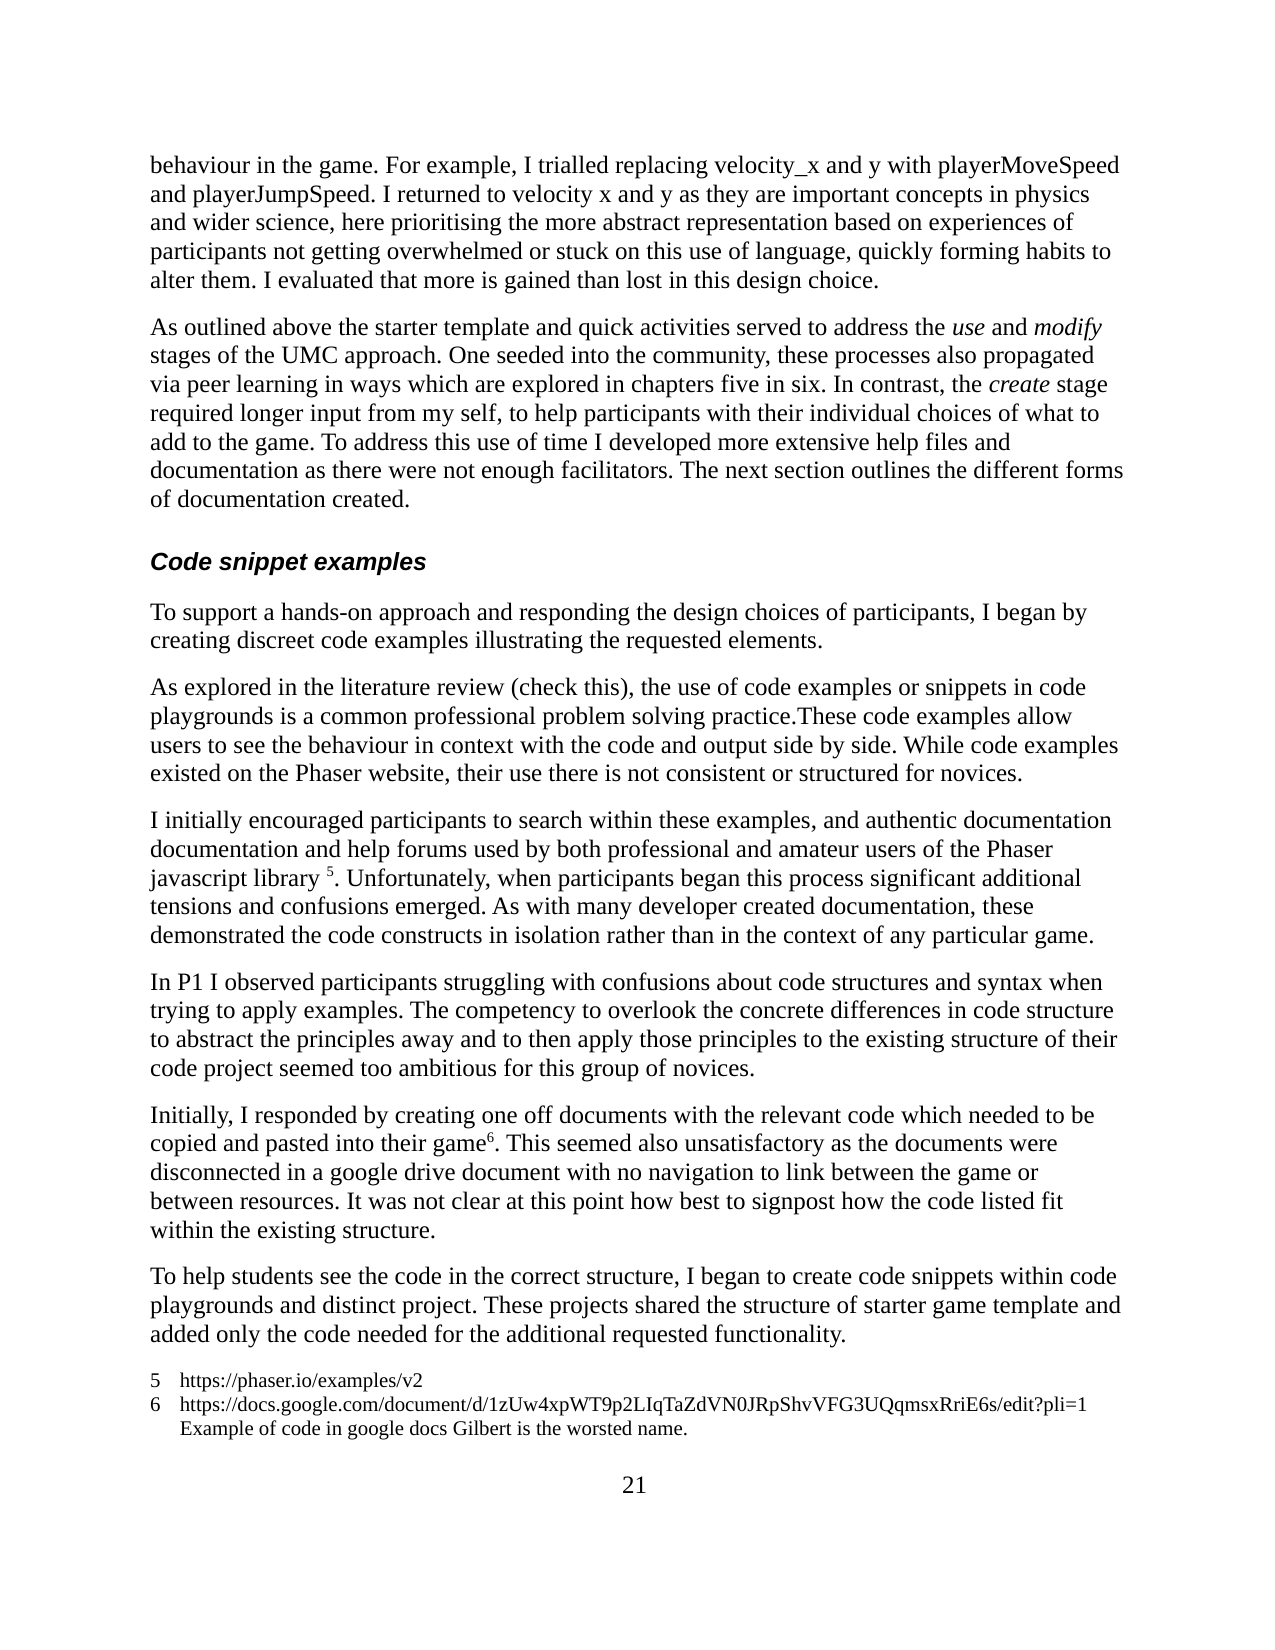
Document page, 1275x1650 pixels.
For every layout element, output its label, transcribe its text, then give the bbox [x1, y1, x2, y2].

text I initially encouraged participants to search within these examples, and authentic documentation documentation and help forums used by both professional and amateur users of the Phaser javascript library . Unfortunately, when participants began this process significant additional tensions and confusions emerged. As with many developer created documentation, these demonstrated the code constructs in isolation rather than in the context of any particular game. [150, 805, 1125, 949]
text https://docs.google.com/document/d/1zUw4xpWT9p2LIqTaZdVN0JRpShvVFG3UQqmsxRriE6s/edit?pli=1 Example of code in google docs Gilbert is the worsted name. [150, 1392, 1125, 1440]
text As outlined above the starter template and quick activities served to address the use and modify stages of the UMC approach. One seeded into the community, these processes also propagated via peer learning in ways which are explored in chapters five in six. In contrast, the create stage required longer input from my self, to help participants with their individual choices of what to add to the game. To address this use of time I developed more extensive help files and documentation as there were not enough facilitators. The next section outlines the different forms of documentation created. [150, 312, 1125, 513]
text To help students see the code in the correct structure, I began to create code snippets within code playgrounds and distinct project. These projects shared the structure of starter game template and added only the code needed for the additional requested functionality. [150, 1261, 1125, 1348]
text As explored in the literature review (check this), the use of code examples or snippets in code playgrounds is a common professional problem solving practice.These code examples allow users to see the behaviour in context with the code and output side by side. While code examples existed on the Phaser website, their use there is not consistent or structured for novices. [150, 672, 1125, 787]
text In P1 I observed participants struggling with confusions about code structures and syntax when trying to apply examples. The competency to overlook the concrete differences in code structure to abstract the principles away and to then apply those principles to the existing structure of their code project seemed too ambitious for this group of novices. [150, 967, 1125, 1082]
subtitle Code snippet examples [150, 547, 1125, 575]
text https://phaser.io/examples/v2 [150, 1368, 1125, 1392]
text behaviour in the game. For example, I trialled replacing velocity_x and y with playerMoveSpeed and playerJumpSpeed. I returned to velocity x and y as they are important concepts in physics and wider science, here prioritising the more abstract representation based on experiences of participants not getting overwhelmed or stuck on this use of language, quickly forming habits to alter them. I evaluated that more is gained than lost in this design choice. [150, 150, 1125, 294]
text To support a hands-on approach and responding the design choices of participants, I began by creating discreet code examples illustrating the requested elements. [150, 597, 1125, 654]
text Initially, I responded by creating one off documents with the relevant code which needed to be copied and pasted into their game. This seemed also unsatisfactory as the documents were disconnected in a google drive document with no navigation to link between the game or between resources. It was not clear at this point how best to signpost how the code listed fit within the existing structure. [150, 1100, 1125, 1243]
